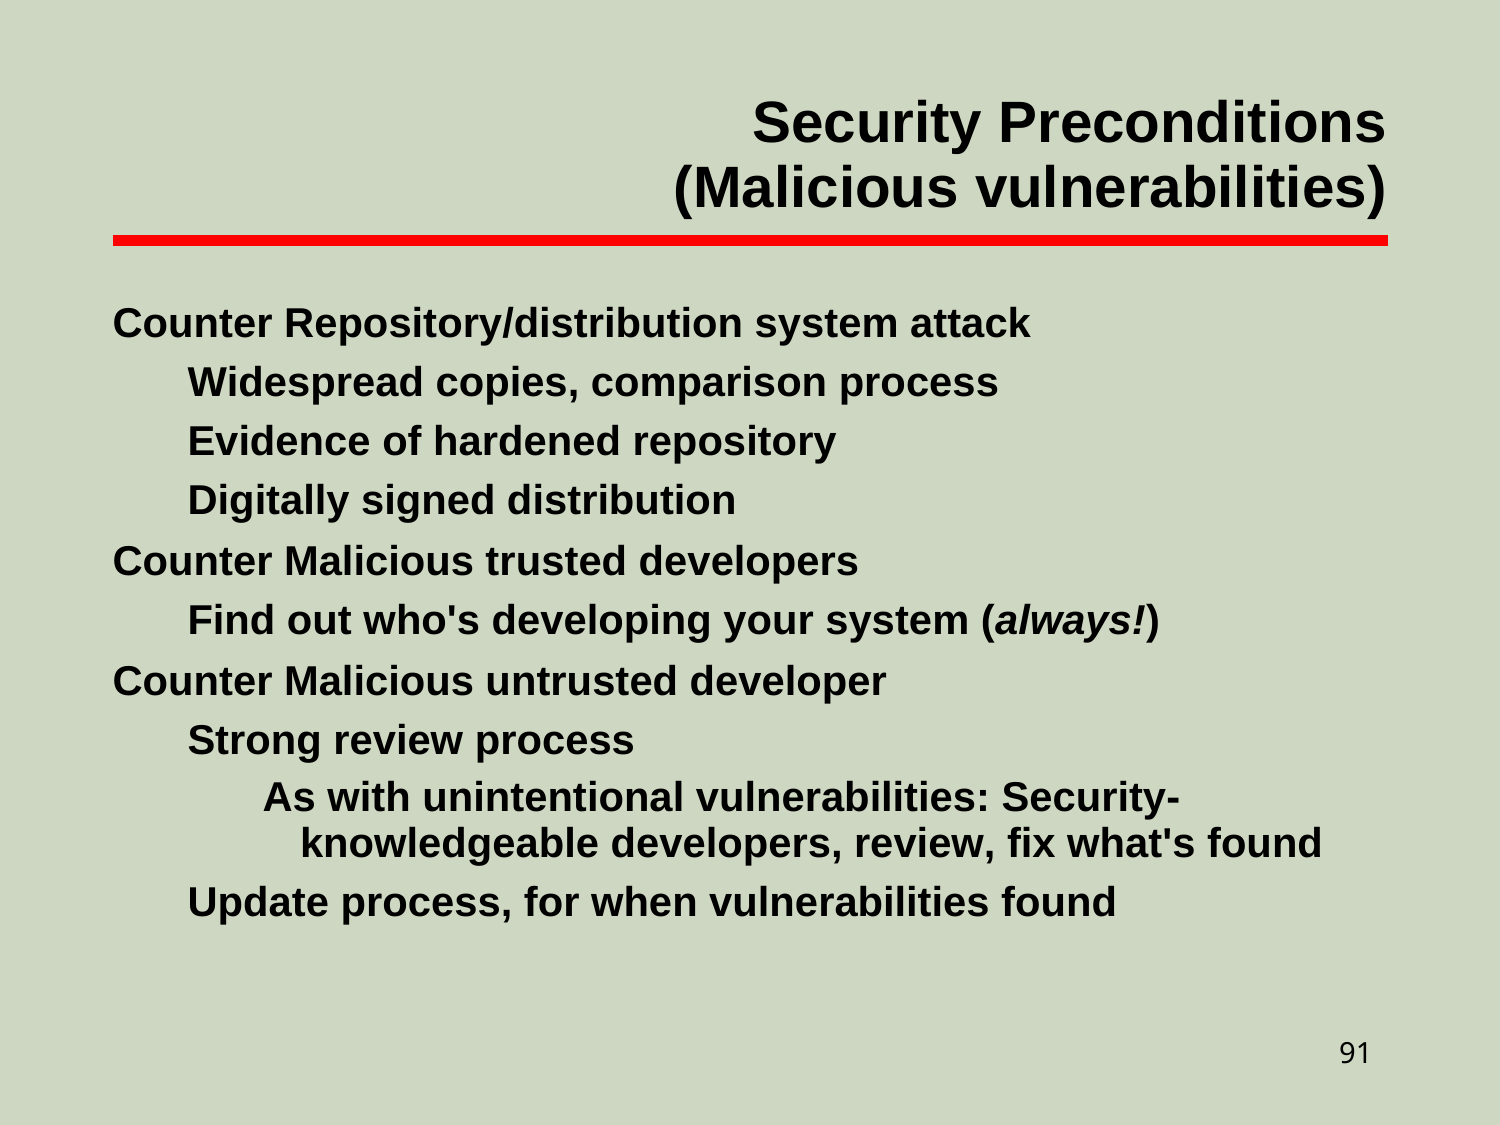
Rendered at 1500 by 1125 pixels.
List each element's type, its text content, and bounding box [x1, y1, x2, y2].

title Security Preconditions (Malicious vulnerabilities) [337, 85, 1388, 224]
list Counter Repository/distribution system attack Widespread copies, comparison process Evidence of hardened repository Digitally signed distribution Counter Malicious trusted developers Find out who's developing your system (always!) Counter Malicious untrusted developer Strong review process As with unintentional vulnerabilities: Security-knowledgeable developers, review, fix what's found Update process, for when vulnerabilities found [112, 299, 1388, 1098]
